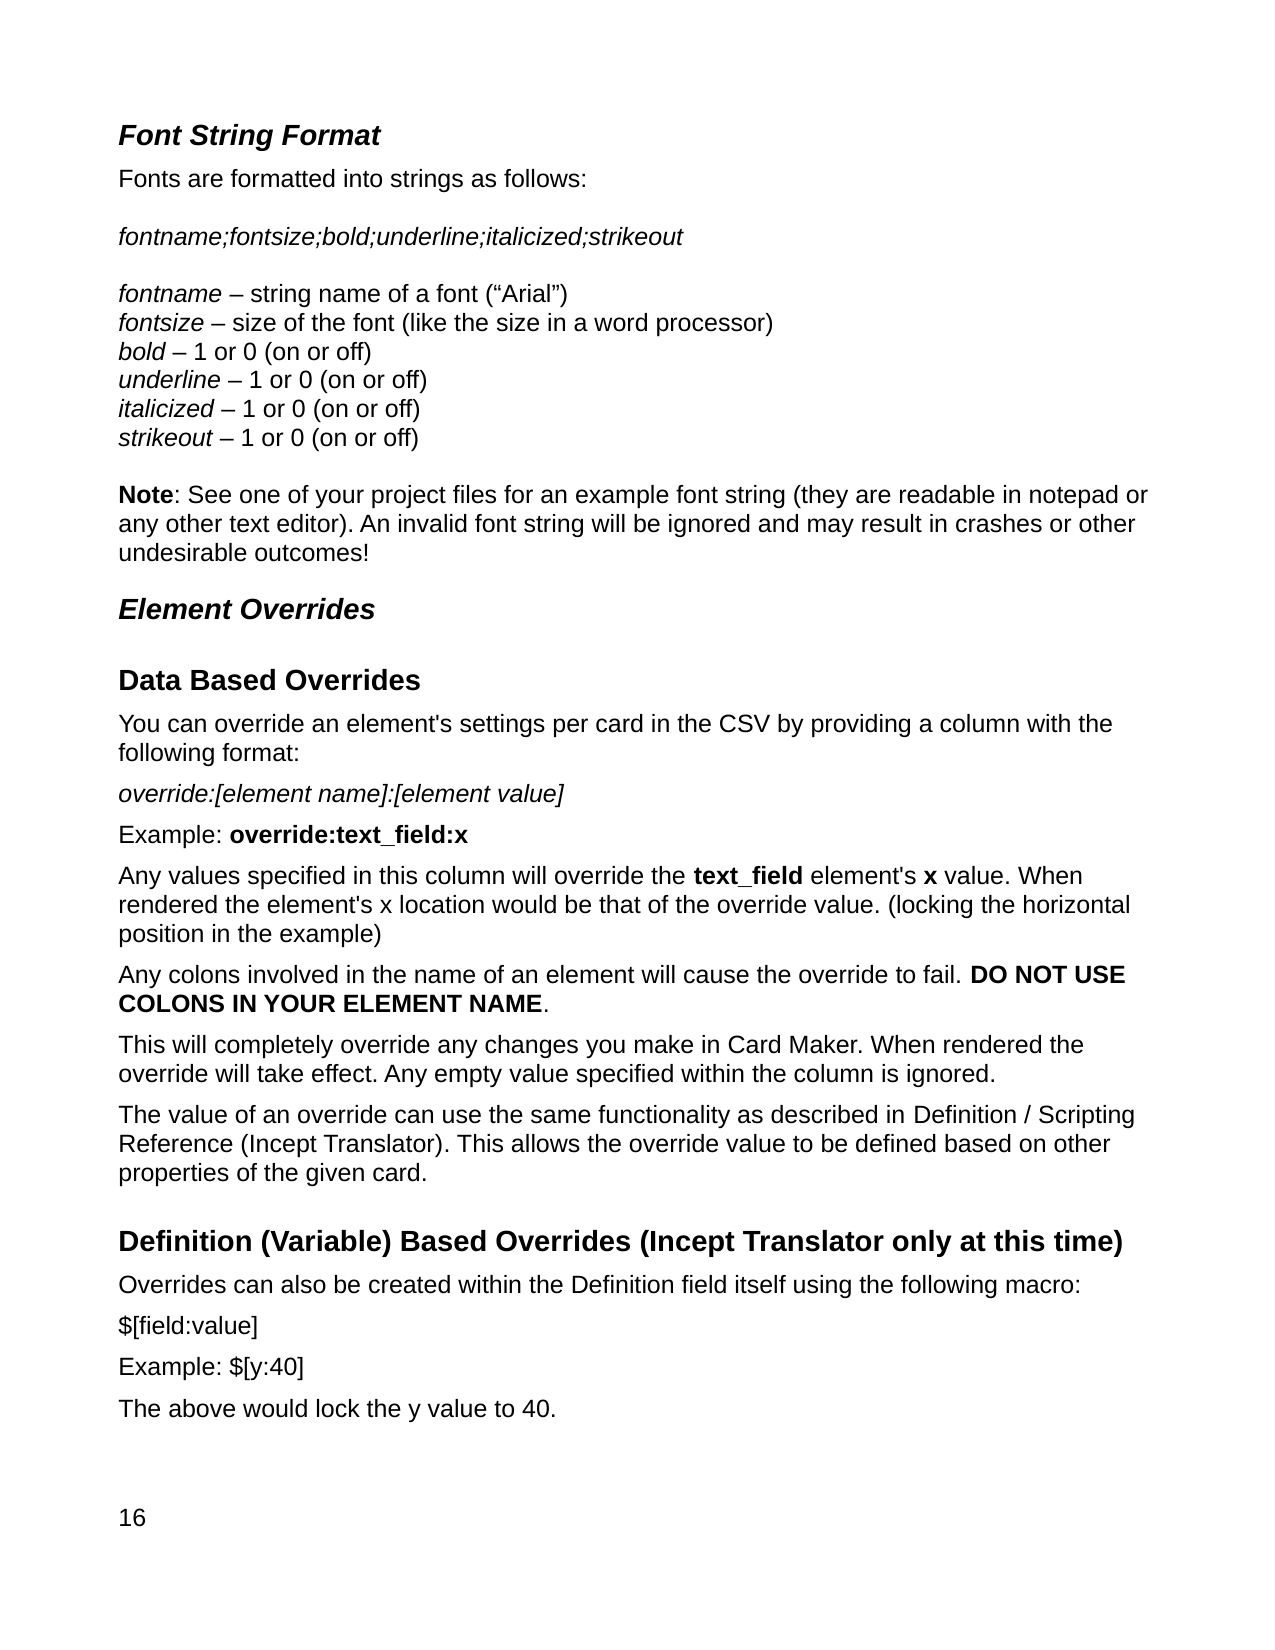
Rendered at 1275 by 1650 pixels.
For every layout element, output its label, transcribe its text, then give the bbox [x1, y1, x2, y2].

text The value of an override can use the same functionality as described in Definition / Scripting Reference (Incept Translator). This allows the override value to be defined based on other properties of the given card. [118, 1100, 1157, 1186]
text fontsize – size of the font (like the size in a word processor) [118, 308, 1157, 337]
text $[field:value] [118, 1311, 1157, 1340]
text strikeout – 1 or 0 (on or off) [118, 423, 1157, 452]
text Any colons involved in the name of an element will cause the override to fail. DO NOT USE COLONS IN YOUR ELEMENT NAME. [118, 960, 1157, 1017]
text The above would lock the y value to 40. [118, 1393, 1157, 1422]
subtitle Font String Format [118, 118, 1157, 152]
text Overrides can also be created within the Definition field itself using the following macro: [118, 1270, 1157, 1298]
subtitle Element Overrides [118, 592, 1157, 625]
subtitle Data Based Overrides [118, 663, 1157, 696]
text bold – 1 or 0 (on or off) [118, 337, 1157, 365]
text underline – 1 or 0 (on or off) [118, 365, 1157, 394]
text Note: See one of your project files for an example font string (they are readable in notepad or any other text editor). An invalid font string will be ignored and may result in crashes or other undesirable outcomes! [118, 480, 1157, 567]
text This will completely override any changes you make in Card Maker. When rendered the override will take effect. Any empty value specified within the column is ignored. [118, 1030, 1157, 1087]
text You can override an element's settings per card in the CSV by providing a column with the following format: [118, 709, 1157, 766]
text Fonts are formatted into strings as follows: [118, 164, 1157, 193]
text fontname;fontsize;bold;underline;italicized;strikeout [118, 222, 1157, 250]
text fontname – string name of a font (“Arial”) [118, 279, 1157, 308]
text Example: override:text_field:x [118, 820, 1157, 849]
text Any values specified in this column will override the text_field element's x value. When rendered the element's x location would be that of the override value. (locking the horizontal position in the example) [118, 861, 1157, 947]
text Example: $[y:40] [118, 1352, 1157, 1381]
text override:[element name]:[element value] [118, 779, 1157, 807]
text italicized – 1 or 0 (on or off) [118, 394, 1157, 423]
subtitle Definition (Variable) Based Overrides (Incept Translator only at this time) [118, 1224, 1157, 1257]
